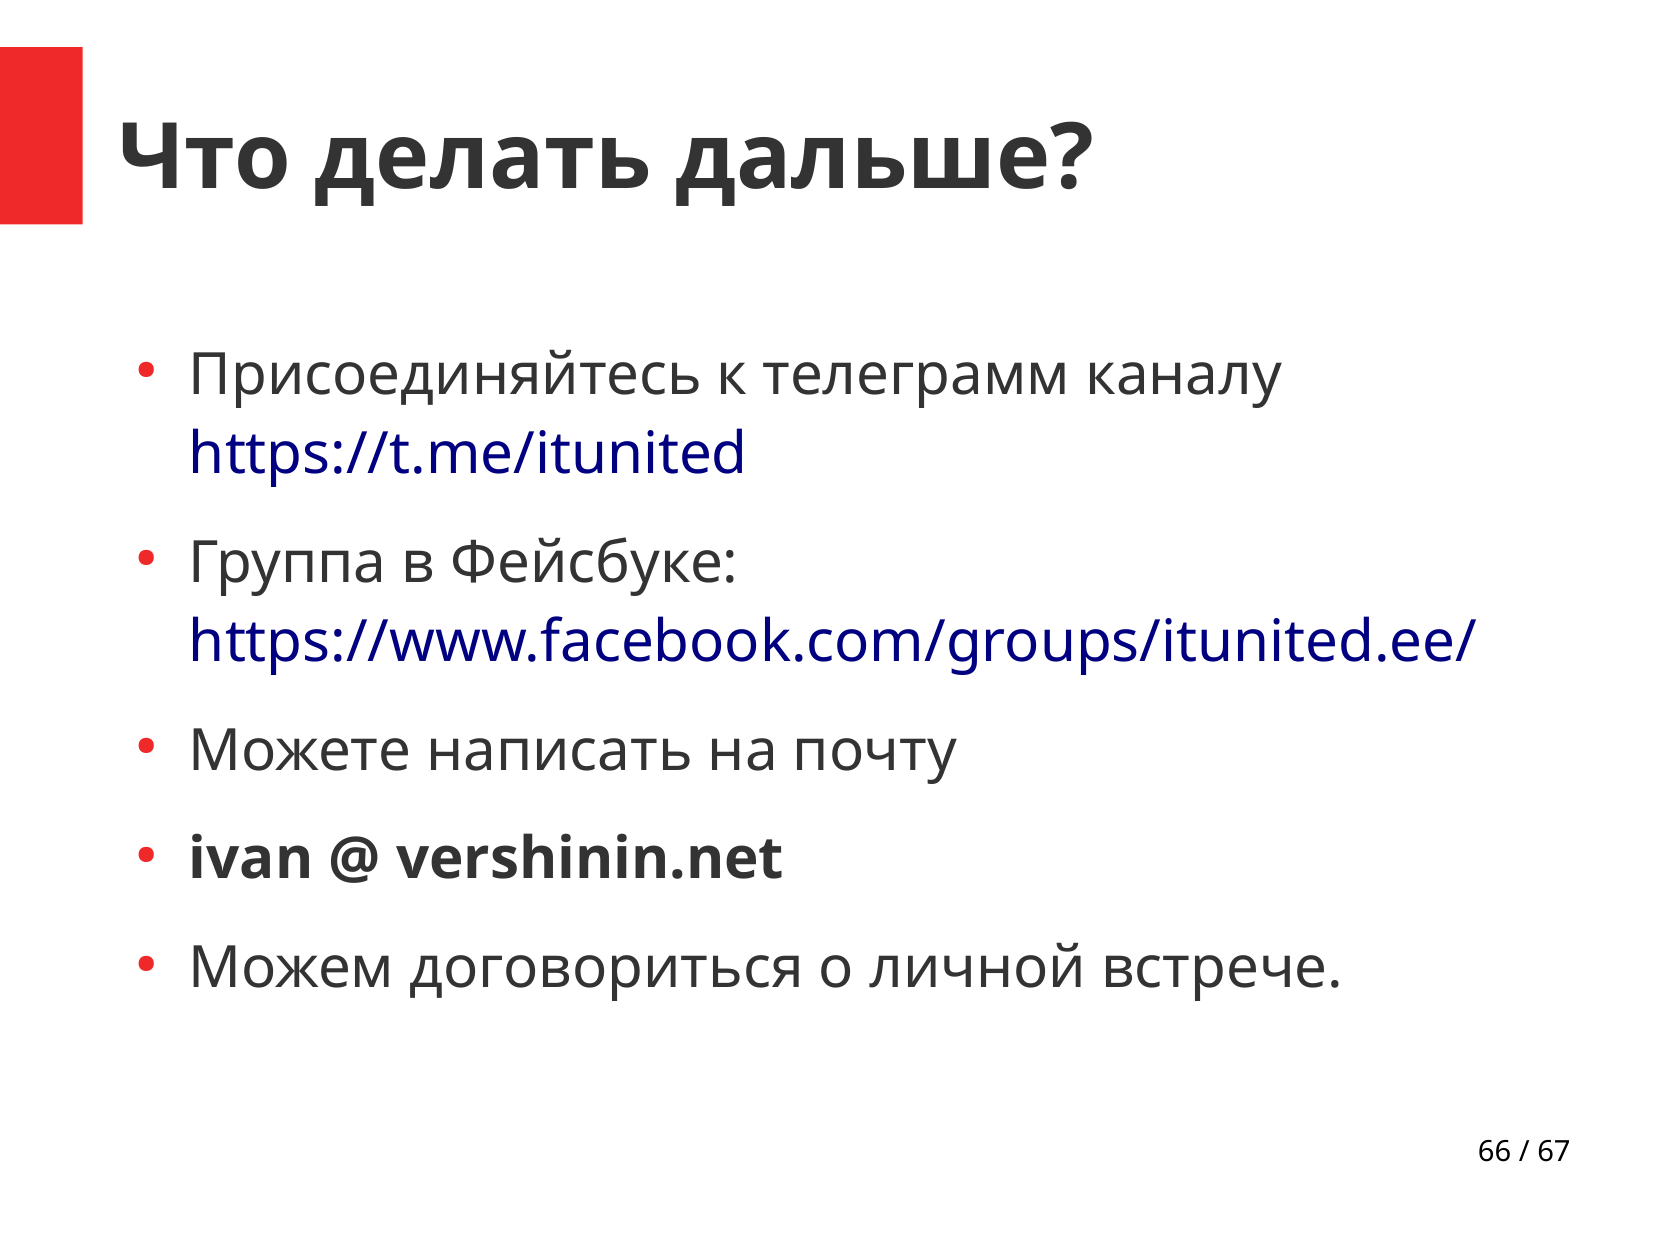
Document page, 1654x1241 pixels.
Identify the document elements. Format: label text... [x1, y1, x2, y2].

list Присоединяйтесь к телеграмм каналу https://t.me/itunited Группа в Фейсбуке: https://www.facebook.com/groups/itunited.ee/ Можете написать на почту ivan @ vershinin.net Можем договориться о личной встрече. [118, 331, 1595, 1052]
title Что делать дальше? [118, 49, 1571, 257]
